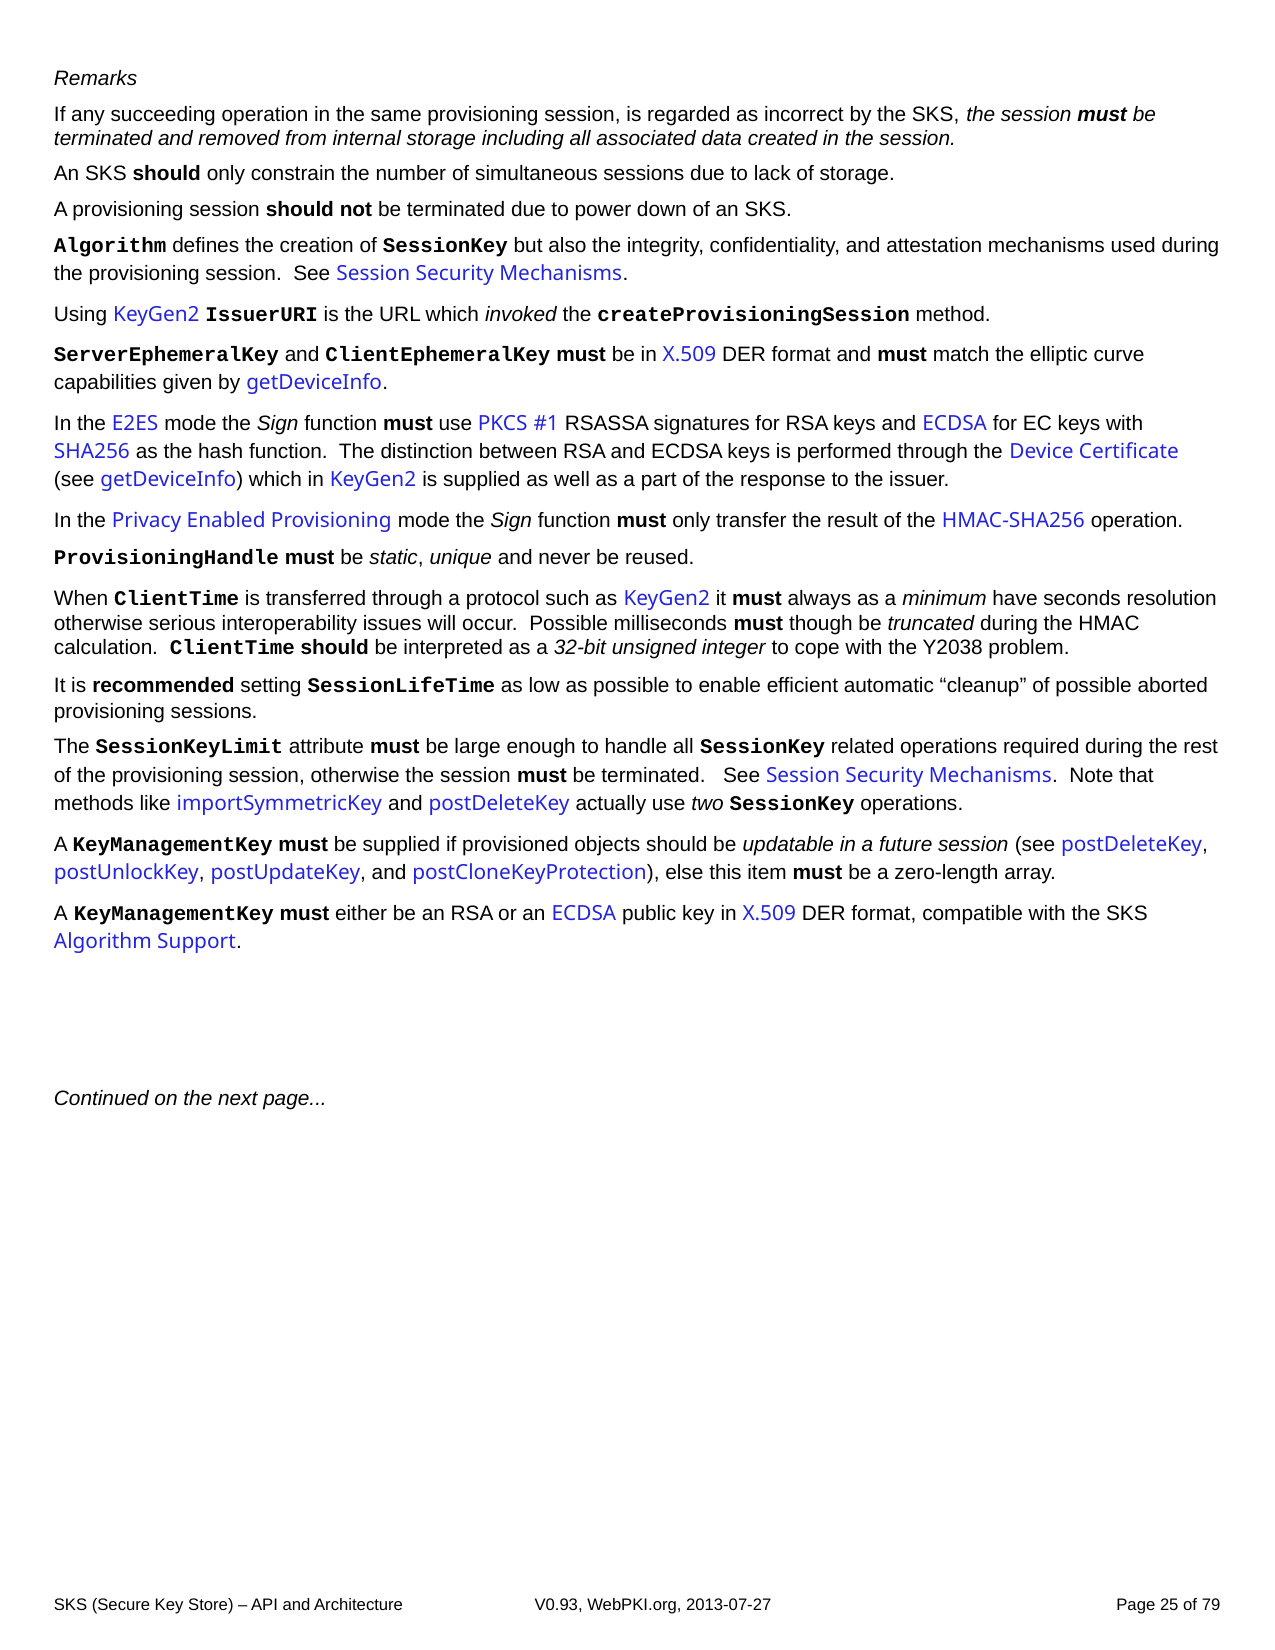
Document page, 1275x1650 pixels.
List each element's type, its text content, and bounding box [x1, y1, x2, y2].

text Remarks [54, 66, 1221, 90]
text A provisioning session should not be terminated due to power down of an SKS. [54, 197, 1221, 221]
text An SKS should only constrain the number of simultaneous sessions due to lack of storage. [54, 161, 1221, 185]
text Algorithm defines the creation of SessionKey but also the integrity, confidentiality, and attestation mechanisms used during the provisioning session. See Session Security Mechanisms. [54, 233, 1221, 287]
text When ClientTime is transferred through a protocol such as KeyGen2 it must always as a minimum have seconds resolution otherwise serious interoperability issues will occur. Possible milliseconds must though be truncated during the HMAC calculation. ClientTime should be interpreted as a 32-bit unsigned integer to cope with the Y2038 problem. [54, 583, 1221, 661]
text In the Privacy Enabled Provisioning mode the Sign function must only transfer the result of the HMAC-SHA256 operation. [54, 505, 1221, 533]
text The SessionKeyLimit attribute must be large enough to handle all SessionKey related operations required during the rest of the provisioning session, otherwise the session must be terminated. See Session Security Mechanisms. Note that methods like importSymmetricKey and postDeleteKey actually use two SessionKey operations. [54, 734, 1221, 817]
text A KeyManagementKey must either be an RSA or an ECDSA public key in X.509 DER format, compatible with the SKS Algorithm Support. [54, 898, 1221, 954]
text If any succeeding operation in the same provisioning session, is regarded as incorrect by the SKS, the session must be terminated and removed from internal storage including all associated data created in the session. [54, 101, 1221, 149]
text A KeyManagementKey must be supplied if provisioned objects should be updatable in a future session (see postDeleteKey, postUnlockKey, postUpdateKey, and postCloneKeyProtection), else this item must be a zero-length array. [54, 829, 1221, 886]
text It is recommended setting SessionLifeTime as low as possible to enable efficient automatic “cleanup” of possible aborted provisioning sessions. [54, 673, 1221, 722]
text Using KeyGen2 IssuerURI is the URL which invoked the createProvisioningSession method. [54, 299, 1221, 327]
text ProvisioningHandle must be static, unique and never be reused. [54, 545, 1221, 571]
text In the E2ES mode the Sign function must use PKCS #1 RSASSA signatures for RSA keys and ECDSA for EC keys with SHA256 as the hash function. The distinction between RSA and ECDSA keys is performed through the Device Certificate (see getDeviceInfo) which in KeyGen2 is supplied as well as a part of the response to the issuer. [54, 408, 1221, 493]
text Continued on the next page... [54, 1086, 1221, 1110]
text ServerEphemeralKey and ClientEphemeralKey must be in X.509 DER format and must match the elliptic curve capabilities given by getDeviceInfo. [54, 339, 1221, 396]
